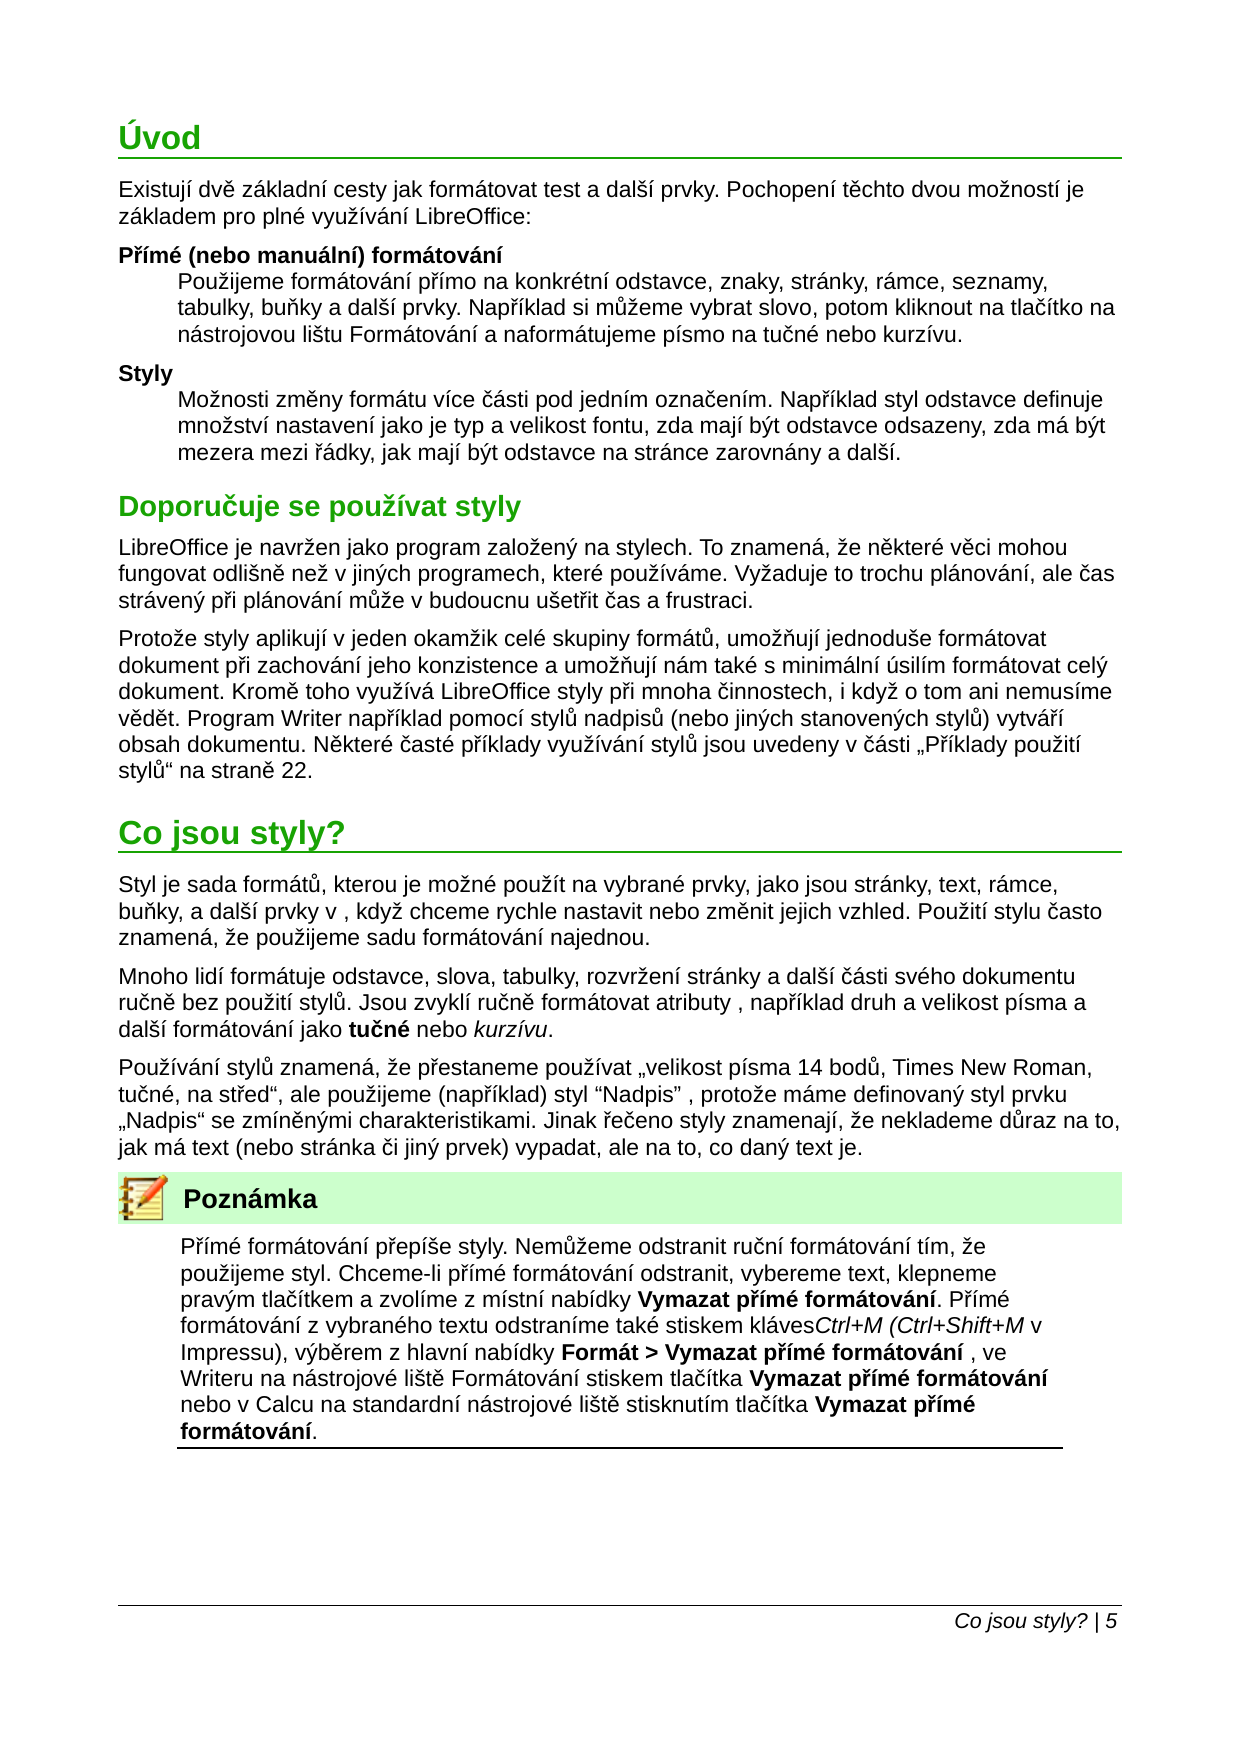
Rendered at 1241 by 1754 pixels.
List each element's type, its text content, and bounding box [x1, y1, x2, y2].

text Styly [118, 359, 1122, 386]
text Použijeme formátování přímo na konkrétní odstavce, znaky, stránky, rámce, seznamy, tabulky, buňky a další prvky. Například si můžeme vybrat slovo, potom kliknout na tlačítko na nástrojovou lištu Formátování a naformátujeme písmo na tučné nebo kurzívu. [177, 268, 1122, 347]
text Možnosti změny formátu více části pod jedním označením. Například styl odstavce definuje množství nastavení jako je typ a velikost fontu, zda mají být odstavce odsazeny, zda má být mezera mezi řádky, jak mají být odstavce na stránce zarovnány a další. [177, 386, 1122, 465]
text Přímé formátování přepíše styly. Nemůžeme odstranit ruční formátování tím, že použijeme styl. Chceme-li přímé formátování odstranit, vybereme text, klepneme pravým tlačítkem a zvolíme z místní nabídky Vymazat přímé formátování. Přímé formátování z vybraného textu odstraníme také stiskem klávesCtrl+M (Ctrl+Shift+M v Impressu), výběrem z hlavní nabídky Formát > Vymazat přímé formátování , ve Writeru na nástrojové liště Formátování stiskem tlačítka Vymazat přímé formátování nebo v Calcu na standardní nástrojové liště stisknutím tlačítka Vymazat přímé formátování. [177, 1230, 1063, 1447]
text Mnoho lidí formátuje odstavce, slova, tabulky, rozvržení stránky a další části svého dokumentu ručně bez použití stylů. Jsou zvyklí ručně formátovat atributy , například druh a velikost písma a další formátování jako tučné nebo kurzívu. [118, 963, 1122, 1042]
subtitle Doporučuje se používat styly [118, 488, 1122, 522]
text Styl je sada formátů, kterou je možné použít na vybrané prvky, jako jsou stránky, text, rámce, buňky, a další prvky v , když chceme rychle nastavit nebo změnit jejich vzhled. Použití stylu často znamená, že použijeme sadu formátování najednou. [118, 871, 1122, 950]
subtitle Poznámka [118, 1180, 1122, 1220]
picture [119, 1173, 170, 1224]
subtitle Co jsou styly? [118, 813, 1122, 851]
text Přímé (nebo manuální) formátování [118, 242, 1122, 268]
text Existují dvě základní cesty jak formátovat test a další prvky. Pochopení těchto dvou možností je základem pro plné využívání LibreOffice: [118, 176, 1122, 229]
text Protože styly aplikují v jeden okamžik celé skupiny formátů, umožňují jednoduše formátovat dokument při zachování jeho konzistence a umožňují nám také s minimální úsilím formátovat celý dokument. Kromě toho využívá LibreOffice styly při mnoha činnostech, i když o tom ani nemusíme vědět. Program Writer například pomocí stylů nadpisů (nebo jiných stanovených stylů) vytváří obsah dokumentu. Některé časté příklady využívání stylů jsou uvedeny v části „Příklady použití stylů“ na straně 21. [118, 625, 1122, 783]
text Používání stylů znamená, že přestaneme používat „velikost písma 14 bodů, Times New Roman, tučné, na střed“, ale použijeme (například) styl “Nadpis” , protože máme definovaný styl prvku „Nadpis“ se zmíněnými charakteristikami. Jinak řečeno styly znamenají, že neklademe důraz na to, jak má text (nebo stránka či jiný prvek) vypadat, ale na to, co daný text je. [118, 1054, 1122, 1160]
text LibreOffice je navržen jako program založený na stylech. To znamená, že některé věci mohou fungovat odlišně než v jiných programech, které používáme. Vyžaduje to trochu plánování, ale čas strávený při plánování může v budoucnu ušetřit čas a frustraci. [118, 534, 1122, 613]
subtitle Úvod [118, 118, 1122, 157]
